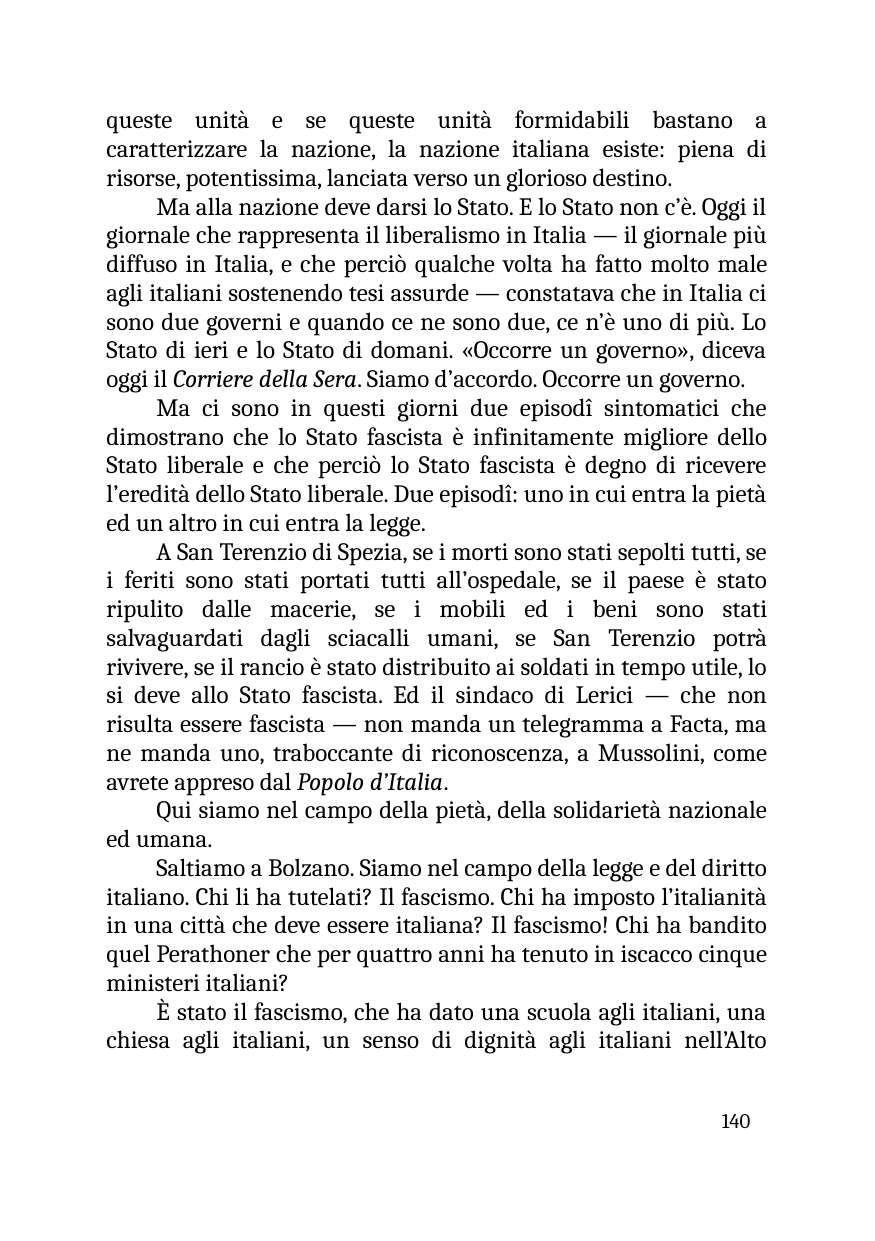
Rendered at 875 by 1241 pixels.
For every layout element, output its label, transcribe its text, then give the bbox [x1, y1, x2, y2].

text Qui siamo nel campo della pietà, della solidarietà nazionale ed umana. [106, 796, 768, 854]
text queste unità e se queste unità formidabili bastano a caratterizzare la nazione, la nazione italiana esiste: piena di risorse, potentissima, lanciata verso un glorioso destino. [106, 106, 768, 192]
text Saltiamo a Bolzano. Siamo nel campo della legge e del diritto italiano. Chi li ha tutelati? Il fascismo. Chi ha imposto l’italianità in una città che deve essere italiana? Il fascismo! Chi ha bandito quel Perathoner che per quattro anni ha tenuto in iscacco cinque ministeri italiani? [106, 854, 768, 997]
text È stato il fascismo, che ha dato una scuola agli italiani, una chiesa agli italiani, un senso di dignità agli italiani nell’Alto [106, 997, 768, 1055]
text A San Terenzio di Spezia, se i morti sono stati sepolti tutti, se i feriti sono stati portati tutti all’ospedale, se il paese è stato ripulito dalle macerie, se i mobili ed i beni sono stati salvaguardati dagli sciacalli umani, se San Terenzio potrà rivivere, se il rancio è stato distribuito ai soldati in tempo utile, lo si deve allo Stato fascista. Ed il sindaco di Lerici — che non risulta essere fascista — non manda un telegramma a Facta, ma ne manda uno, traboccante di riconoscenza, a Mussolini, come avrete appreso dal Popolo d’Italia. [106, 537, 768, 796]
text Ma ci sono in questi giorni due episodî sintomatici che dimostrano che lo Stato fascista è infinitamente migliore dello Stato liberale e che perciò lo Stato fascista è degno di ricevere l’eredità dello Stato liberale. Due episodî: uno in cui entra la pietà ed un altro in cui entra la legge. [106, 394, 768, 537]
text Ma alla nazione deve darsi lo Stato. E lo Stato non c’è. Oggi il giornale che rappresenta il liberalismo in Italia — il giornale più diffuso in Italia, e che perciò qualche volta ha fatto molto male agli italiani sostenendo tesi assurde — constatava che in Italia ci sono due governi e quando ce ne sono due, ce n’è uno di più. Lo Stato di ieri e lo Stato di domani. «Occorre un governo», diceva oggi il Corriere della Sera. Siamo d’accordo. Occorre un governo. [106, 192, 768, 394]
